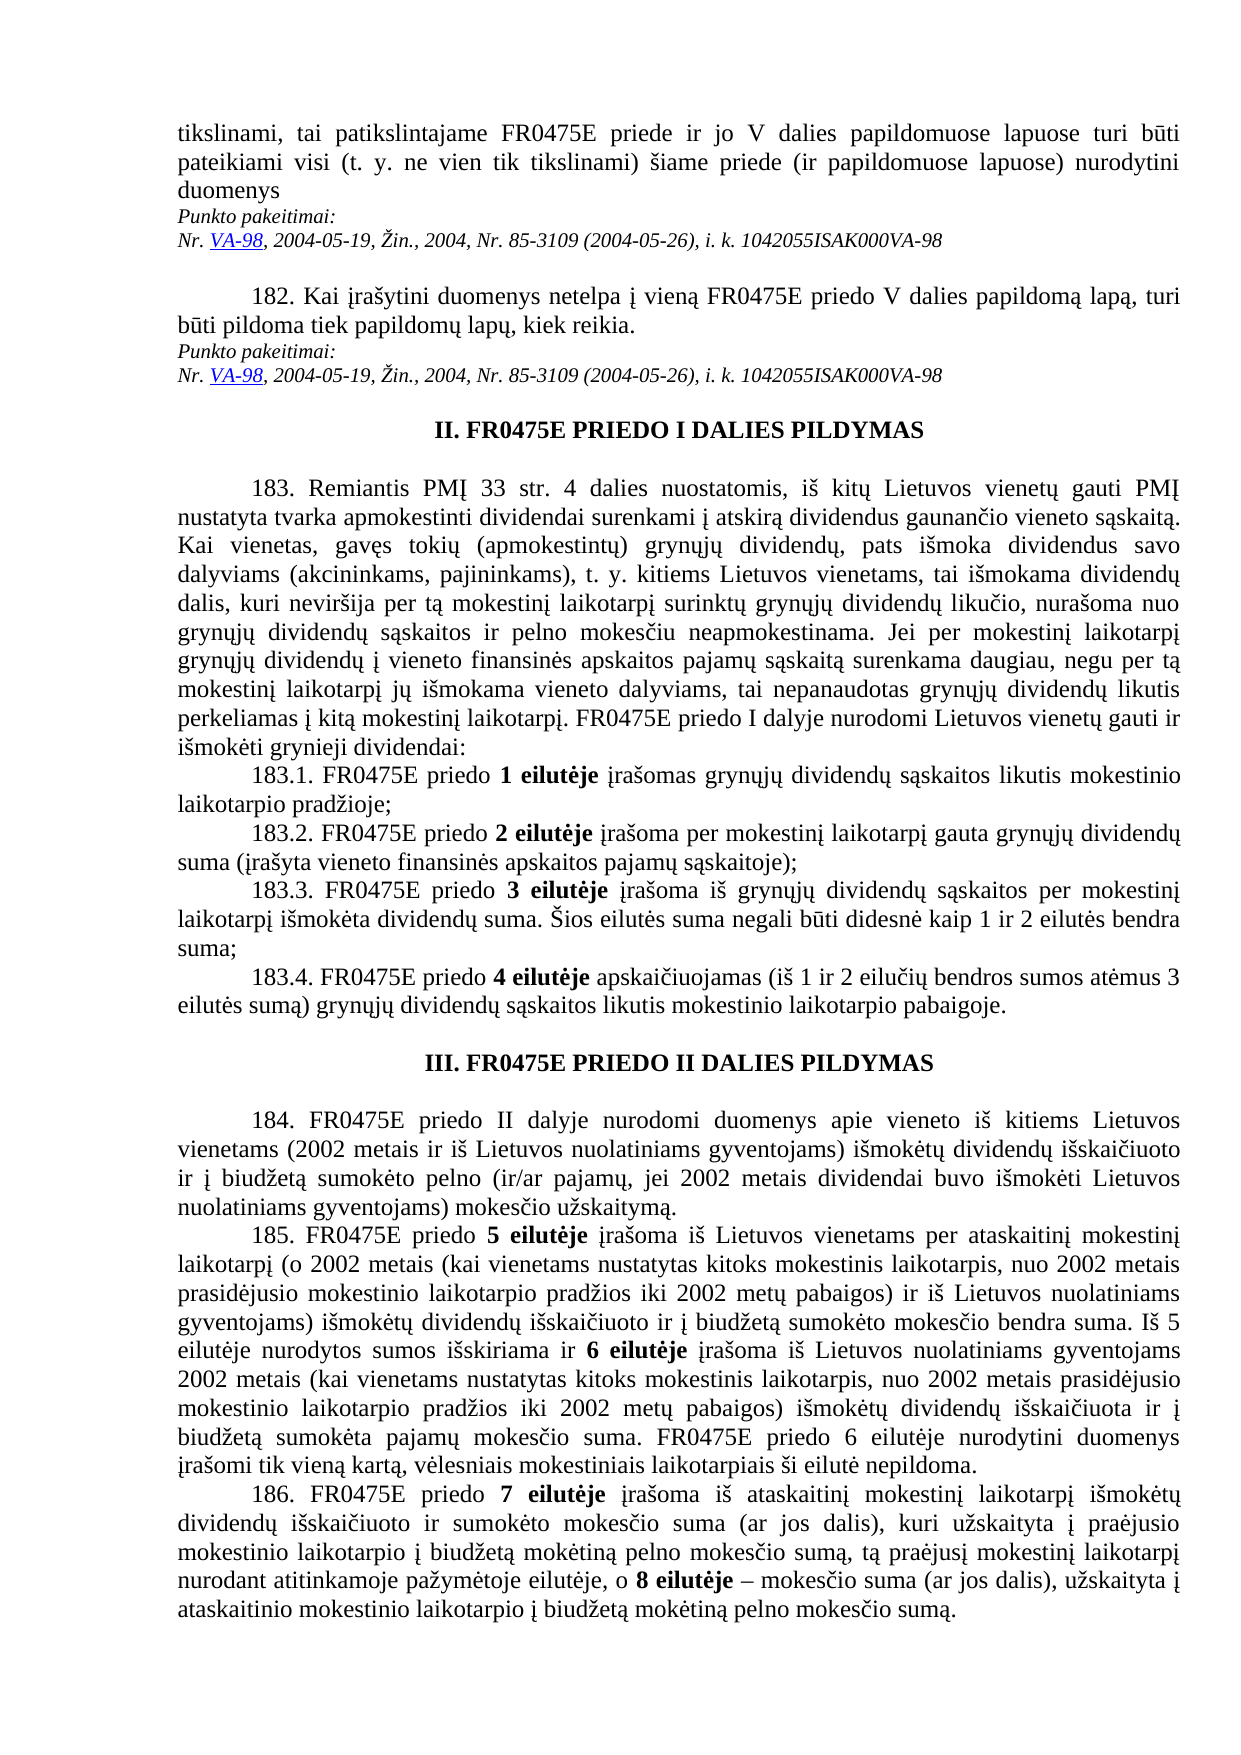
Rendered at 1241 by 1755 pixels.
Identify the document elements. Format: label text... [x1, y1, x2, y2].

text III. FR0475E PRIEDO II DALIES PILDYMAS [177, 1048, 1181, 1077]
text 183.4. FR0475E priedo 4 eilutėje apskaičiuojamas (iš 1 ir 2 eilučių bendros sumos atėmus 3 eilutės sumą) grynųjų dividendų sąskaitos likutis mokestinio laikotarpio pabaigoje. [177, 962, 1181, 1019]
text 182. Kai įrašytini duomenys netelpa į vieną FR0475E priedo V dalies papildomą lapą, turi būti pildoma tiek papildomų lapų, kiek reikia. [177, 281, 1181, 339]
text 183.2. FR0475E priedo 2 eilutėje įrašoma per mokestinį laikotarpį gauta grynųjų dividendų suma (įrašyta vieneto finansinės apskaitos pajamų sąskaitoje); [177, 818, 1181, 876]
text Punkto pakeitimai: [177, 339, 1181, 363]
text 184. FR0475E priedo II dalyje nurodomi duomenys apie vieneto iš kitiems Lietuvos vienetams (2002 metais ir iš Lietuvos nuolatiniams gyventojams) išmokėtų dividendų išskaičiuoto ir į biudžetą sumokėto pelno (ir/ar pajamų, jei 2002 metais dividendai buvo išmokėti Lietuvos nuolatiniams gyventojams) mokesčio užskaitymą. [177, 1106, 1181, 1221]
text 183.1. FR0475E priedo 1 eilutėje įrašomas grynųjų dividendų sąskaitos likutis mokestinio laikotarpio pradžioje; [177, 761, 1181, 818]
text 183. Remiantis PMĮ 33 str. 4 dalies nuostatomis, iš kitų Lietuvos vienetų gauti PMĮ nustatyta tvarka apmokestinti dividendai surenkami į atskirą dividendus gaunančio vieneto sąskaitą. Kai vienetas, gavęs tokių (apmokestintų) grynųjų dividendų, pats išmoka dividendus savo dalyviams (akcininkams, pajininkams), t. y. kitiems Lietuvos vienetams, tai išmokama dividendų dalis, kuri neviršija per tą mokestinį laikotarpį surinktų grynųjų dividendų likučio, nurašoma nuo grynųjų dividendų sąskaitos ir pelno mokesčiu neapmokestinama. Jei per mokestinį laikotarpį grynųjų dividendų į vieneto finansinės apskaitos pajamų sąskaitą surenkama daugiau, negu per tą mokestinį laikotarpį jų išmokama vieneto dalyviams, tai nepanaudotas grynųjų dividendų likutis perkeliamas į kitą mokestinį laikotarpį. FR0475E priedo I dalyje nurodomi Lietuvos vienetų gauti ir išmokėti grynieji dividendai: [177, 473, 1181, 761]
text 185. FR0475E priedo 5 eilutėje įrašoma iš Lietuvos vienetams per ataskaitinį mokestinį laikotarpį (o 2002 metais (kai vienetams nustatytas kitoks mokestinis laikotarpis, nuo 2002 metais prasidėjusio mokestinio laikotarpio pradžios iki 2002 metų pabaigos) ir iš Lietuvos nuolatiniams gyventojams) išmokėtų dividendų išskaičiuoto ir į biudžetą sumokėto mokesčio bendra suma. Iš 5 eilutėje nurodytos sumos išskiriama ir 6 eilutėje įrašoma iš Lietuvos nuolatiniams gyventojams 2002 metais (kai vienetams nustatytas kitoks mokestinis laikotarpis, nuo 2002 metais prasidėjusio mokestinio laikotarpio pradžios iki 2002 metų pabaigos) išmokėtų dividendų išskaičiuota ir į biudžetą sumokėta pajamų mokesčio suma. FR0475E priedo 6 eilutėje nurodytini duomenys įrašomi tik vieną kartą, vėlesniais mokestiniais laikotarpiais ši eilutė nepildoma. [177, 1221, 1181, 1479]
text Nr. VA-98, 2004-05-19, Žin., 2004, Nr. 85-3109 (2004-05-26), i. k. 1042055ISAK000VA-98 [177, 363, 1181, 387]
text 183.3. FR0475E priedo 3 eilutėje įrašoma iš grynųjų dividendų sąskaitos per mokestinį laikotarpį išmokėta dividendų suma. Šios eilutės suma negali būti didesnė kaip 1 ir 2 eilutės bendra suma; [177, 876, 1181, 962]
text Punkto pakeitimai: [177, 204, 1181, 228]
text Nr. VA-98, 2004-05-19, Žin., 2004, Nr. 85-3109 (2004-05-26), i. k. 1042055ISAK000VA-98 [177, 228, 1181, 252]
text II. FR0475E PRIEDO I DALIES PILDYMAS [177, 416, 1181, 444]
text 186. FR0475E priedo 7 eilutėje įrašoma iš ataskaitinį mokestinį laikotarpį išmokėtų dividendų išskaičiuoto ir sumokėto mokesčio suma (ar jos dalis), kuri užskaityta į praėjusio mokestinio laikotarpio į biudžetą mokėtiną pelno mokesčio sumą, tą praėjusį mokestinį laikotarpį nurodant atitinkamoje pažymėtoje eilutėje, o 8 eilutėje – mokesčio suma (ar jos dalis), užskaityta į ataskaitinio mokestinio laikotarpio į biudžetą mokėtiną pelno mokesčio sumą. [177, 1479, 1181, 1623]
text tikslinami, tai patikslintajame FR0475E priede ir jo V dalies papildomuose lapuose turi būti pateikiami visi (t. y. ne vien tik tikslinami) šiame priede (ir papildomuose lapuose) nurodytini duomenys [177, 118, 1181, 204]
